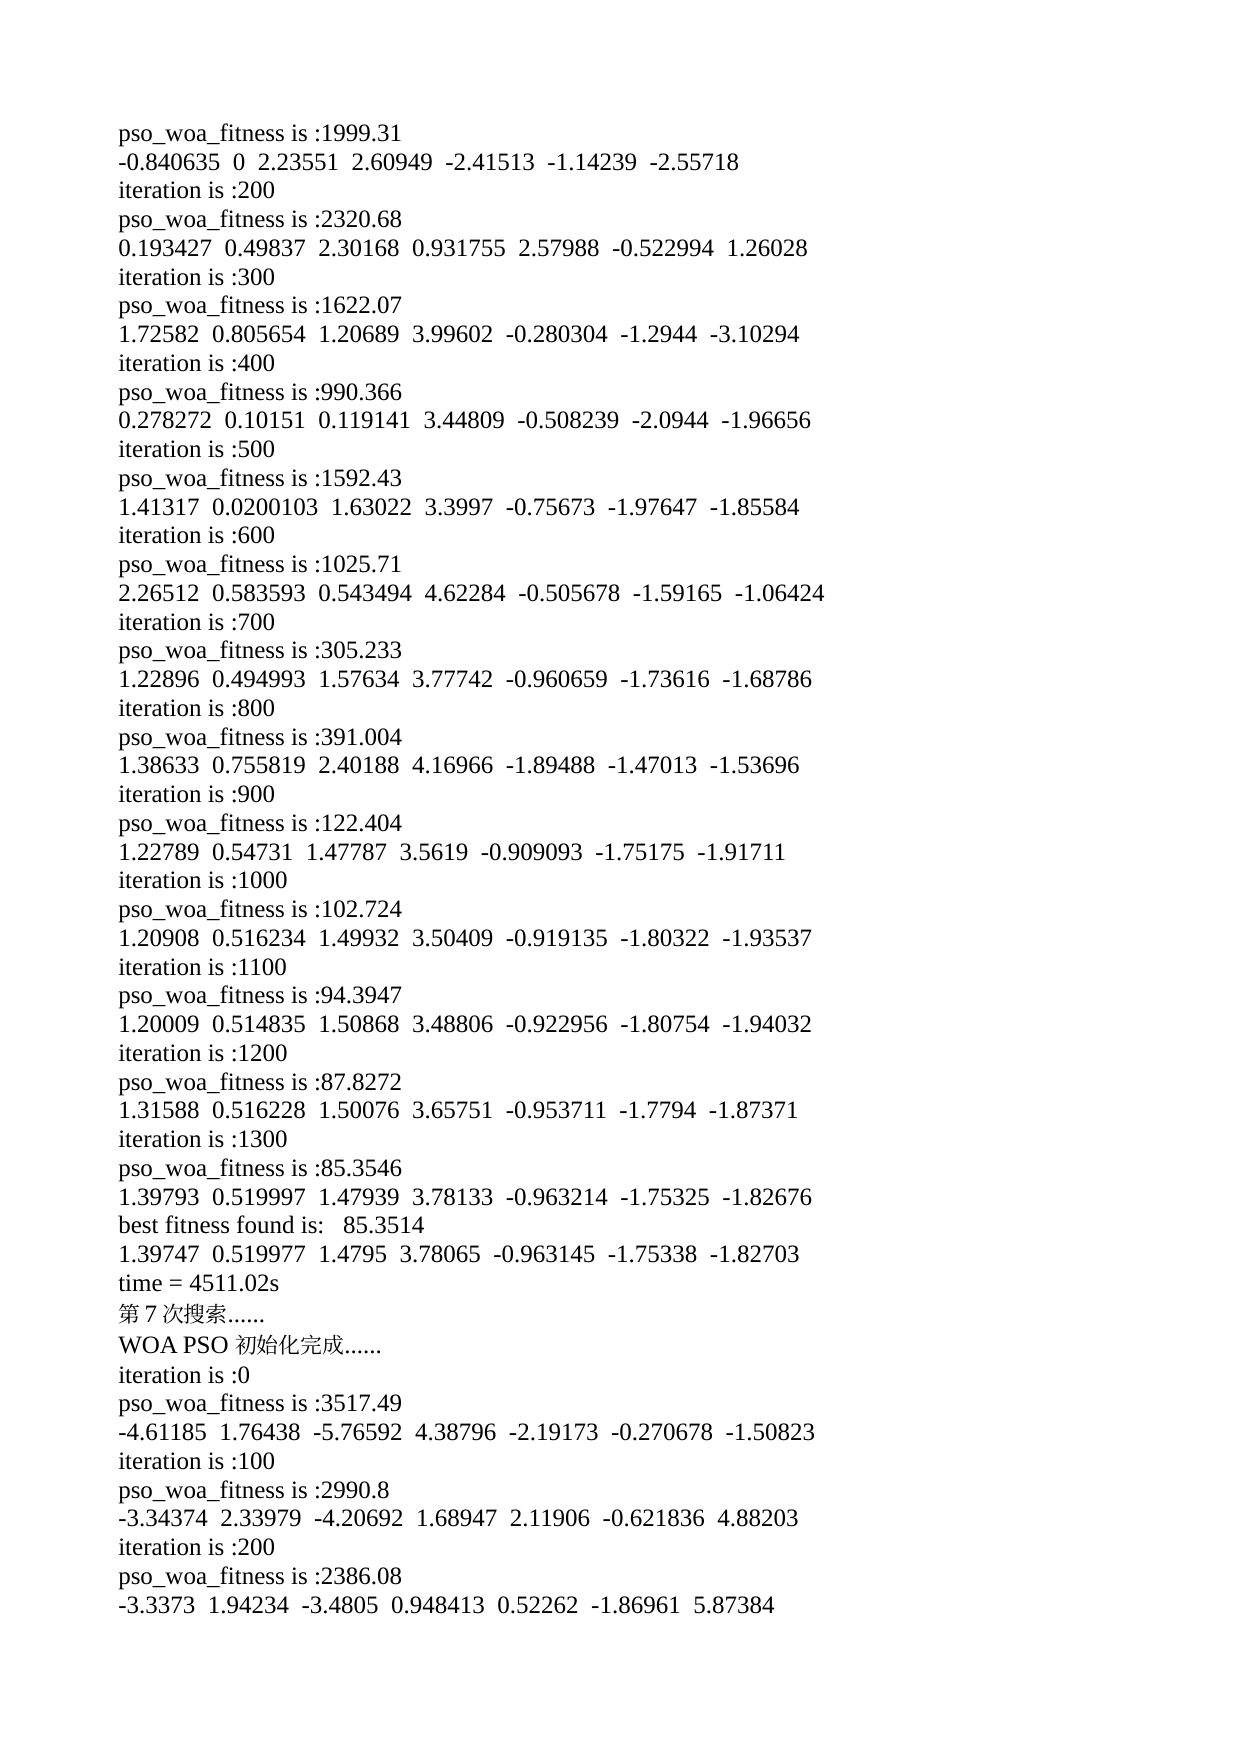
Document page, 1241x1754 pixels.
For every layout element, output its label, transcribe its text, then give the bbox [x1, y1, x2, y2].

text pso_woa_fitness is :87.8272 [118, 1067, 1122, 1096]
text 1.72582 0.805654 1.20689 3.99602 -0.280304 -1.2944 -3.10294 [118, 319, 1122, 348]
text WOA PSO 初始化完成...... [118, 1328, 1122, 1360]
text -0.840635 0 2.23551 2.60949 -2.41513 -1.14239 -2.55718 [118, 147, 1122, 176]
text pso_woa_fitness is :94.3947 [118, 981, 1122, 1009]
text 1.31588 0.516228 1.50076 3.65751 -0.953711 -1.7794 -1.87371 [118, 1096, 1122, 1124]
text iteration is :300 [118, 262, 1122, 291]
text -3.34374 2.33979 -4.20692 1.68947 2.11906 -0.621836 4.88203 [118, 1503, 1122, 1532]
text pso_woa_fitness is :102.724 [118, 894, 1122, 923]
text iteration is :600 [118, 521, 1122, 549]
text pso_woa_fitness is :85.3546 [118, 1153, 1122, 1182]
text pso_woa_fitness is :305.233 [118, 636, 1122, 664]
text -3.3373 1.94234 -3.4805 0.948413 0.52262 -1.86961 5.87384 [118, 1590, 1122, 1618]
text iteration is :200 [118, 1532, 1122, 1561]
text iteration is :700 [118, 607, 1122, 636]
text pso_woa_fitness is :122.404 [118, 808, 1122, 837]
text 1.39747 0.519977 1.4795 3.78065 -0.963145 -1.75338 -1.82703 [118, 1239, 1122, 1268]
text 1.20009 0.514835 1.50868 3.48806 -0.922956 -1.80754 -1.94032 [118, 1009, 1122, 1038]
text pso_woa_fitness is :1622.07 [118, 291, 1122, 319]
text time = 4511.02s [118, 1268, 1122, 1297]
text pso_woa_fitness is :2990.8 [118, 1475, 1122, 1503]
text 1.41317 0.0200103 1.63022 3.3997 -0.75673 -1.97647 -1.85584 [118, 492, 1122, 521]
text 2.26512 0.583593 0.543494 4.62284 -0.505678 -1.59165 -1.06424 [118, 578, 1122, 607]
text 1.22789 0.54731 1.47787 3.5619 -0.909093 -1.75175 -1.91711 [118, 837, 1122, 866]
text iteration is :1100 [118, 952, 1122, 981]
text iteration is :200 [118, 176, 1122, 204]
text pso_woa_fitness is :990.366 [118, 377, 1122, 406]
text iteration is :500 [118, 434, 1122, 463]
text iteration is :100 [118, 1446, 1122, 1475]
text iteration is :900 [118, 779, 1122, 808]
text 1.38633 0.755819 2.40188 4.16966 -1.89488 -1.47013 -1.53696 [118, 751, 1122, 779]
text iteration is :400 [118, 348, 1122, 377]
text iteration is :1000 [118, 866, 1122, 894]
text best fitness found is: 85.3514 [118, 1211, 1122, 1239]
text 1.20908 0.516234 1.49932 3.50409 -0.919135 -1.80322 -1.93537 [118, 923, 1122, 952]
text pso_woa_fitness is :3517.49 [118, 1388, 1122, 1417]
text iteration is :800 [118, 693, 1122, 722]
text pso_woa_fitness is :1592.43 [118, 463, 1122, 492]
text pso_woa_fitness is :2386.08 [118, 1561, 1122, 1590]
text 0.193427 0.49837 2.30168 0.931755 2.57988 -0.522994 1.26028 [118, 233, 1122, 262]
text pso_woa_fitness is :1025.71 [118, 549, 1122, 578]
text -4.61185 1.76438 -5.76592 4.38796 -2.19173 -0.270678 -1.50823 [118, 1417, 1122, 1446]
text iteration is :1200 [118, 1038, 1122, 1067]
text 1.22896 0.494993 1.57634 3.77742 -0.960659 -1.73616 -1.68786 [118, 664, 1122, 693]
text pso_woa_fitness is :1999.31 [118, 118, 1122, 147]
text 第7次搜索...... [118, 1297, 1122, 1328]
text 1.39793 0.519997 1.47939 3.78133 -0.963214 -1.75325 -1.82676 [118, 1182, 1122, 1211]
text iteration is :1300 [118, 1124, 1122, 1153]
text 0.278272 0.10151 0.119141 3.44809 -0.508239 -2.0944 -1.96656 [118, 406, 1122, 434]
text pso_woa_fitness is :2320.68 [118, 204, 1122, 233]
text pso_woa_fitness is :391.004 [118, 722, 1122, 751]
text iteration is :0 [118, 1360, 1122, 1388]
